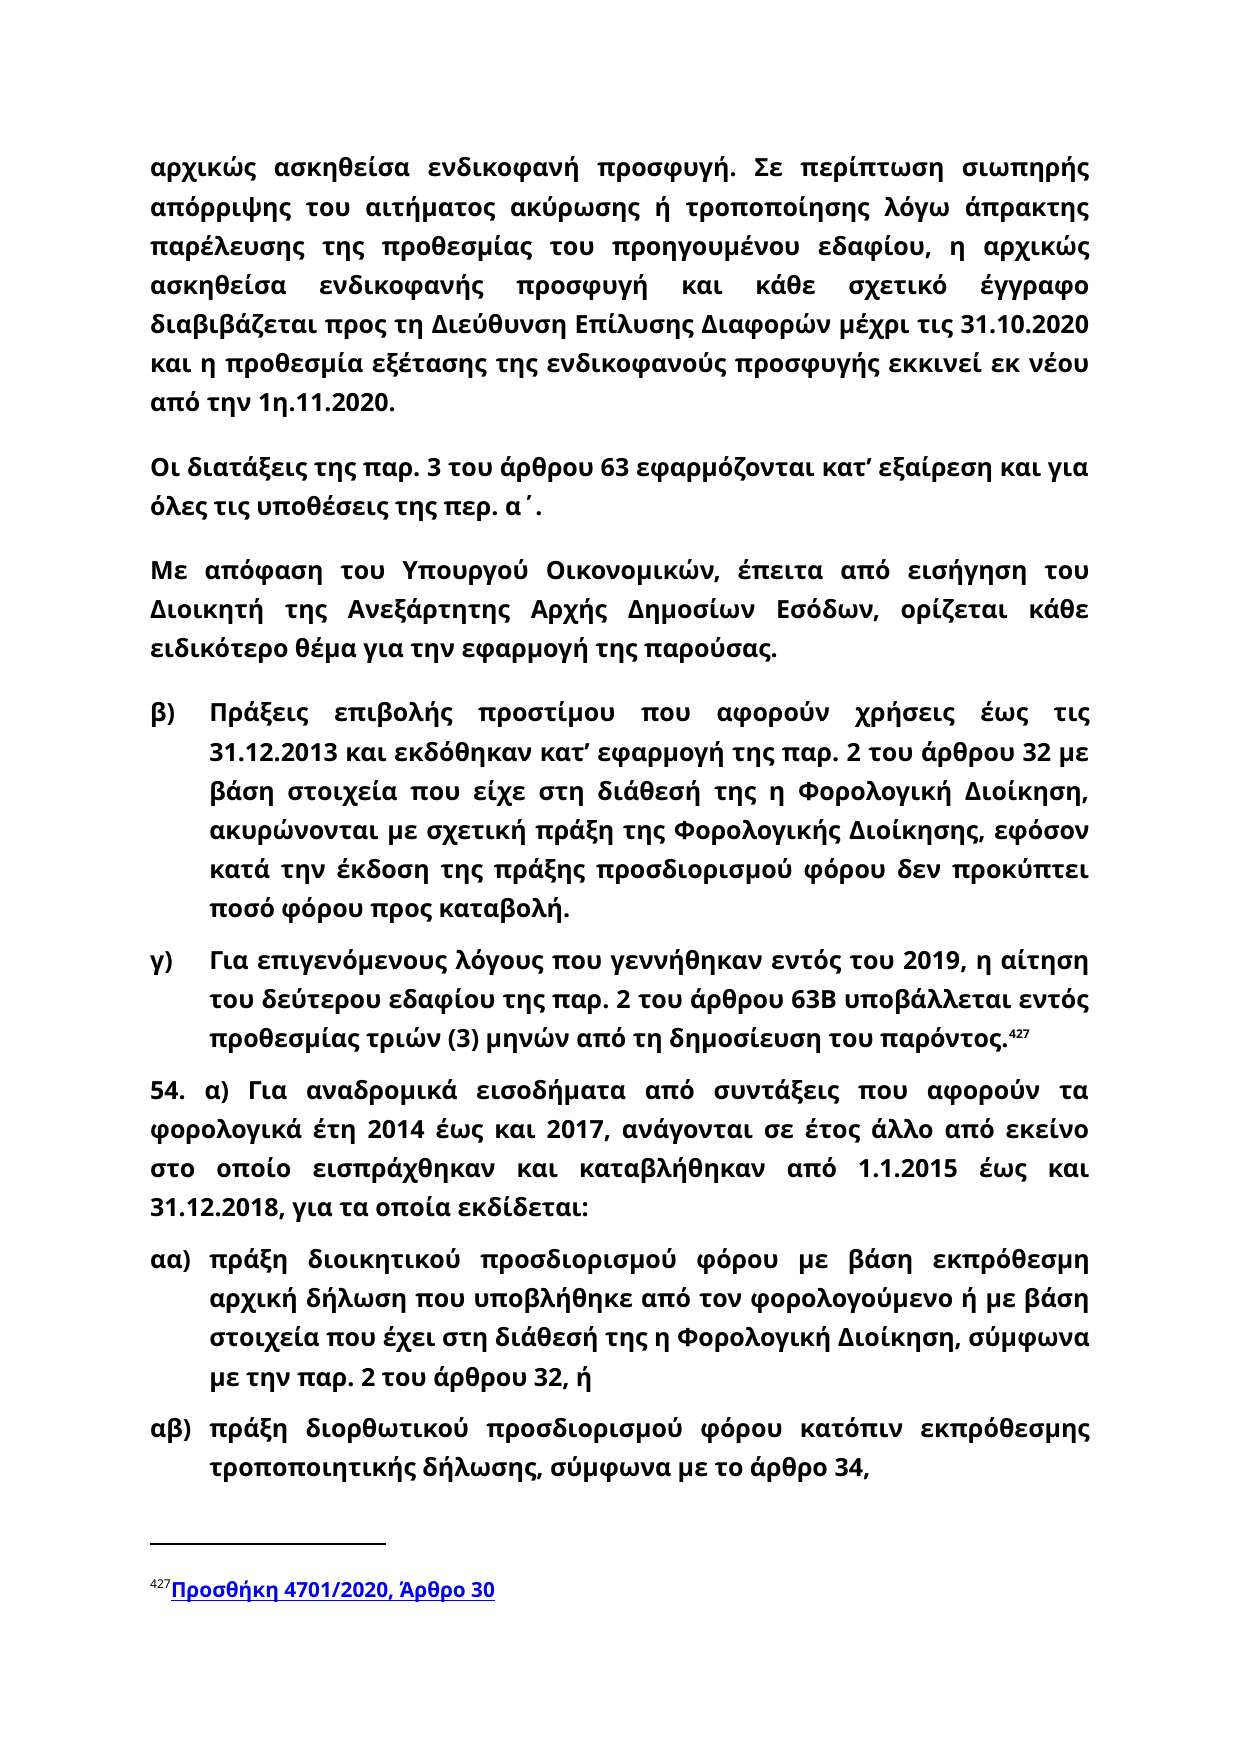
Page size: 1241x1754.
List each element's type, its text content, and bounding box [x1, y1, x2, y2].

list αβ) πράξη διορθωτικού προσδιορισμού φόρου κατόπιν εκπρόθεσμης τροποποιητικής δήλωσης, σύμφωνα με το άρθρο 34, [150, 1411, 1090, 1484]
text Προσθήκη 4701/2020, Άρθρο 30 [150, 1576, 1090, 1604]
text Οι διατάξεις της παρ. 3 του άρθρου 63 εφαρμόζονται κατ’ εξαίρεση και για όλες τις υποθέσεις της περ. α΄. [150, 449, 1090, 522]
list β) Πράξεις επιβολής προστίμου που αφορούν χρήσεις έως τις 31.12.2013 και εκδόθηκαν κατ’ εφαρμογή της παρ. 2 του άρθρου 32 με βάση στοιχεία που είχε στη διάθεσή της η Φορολογική Διοίκηση, ακυρώνονται με σχετική πράξη της Φορολογικής Διοίκησης, εφόσον κατά την έκδοση της πράξης προσδιορισμού φόρου δεν προκύπτει ποσό φόρου προς καταβολή. [150, 695, 1090, 925]
text αρχικώς ασκηθείσα ενδικοφανή προσφυγή. Σε περίπτωση σιωπηρής απόρριψης του αιτήματος ακύρωσης ή τροποποίησης λόγω άπρακτης παρέλευσης της προθεσμίας του προηγουμένου εδαφίου, η αρχικώς ασκηθείσα ενδικοφανής προσφυγή και κάθε σχετικό έγγραφο διαβιβάζεται προς τη Διεύθυνση Επίλυσης Διαφορών μέχρι τις 31.10.2020 και η προθεσμία εξέτασης της ενδικοφανούς προσφυγής εκκινεί εκ νέου από την 1η.11.2020. [150, 150, 1090, 419]
list αα) πράξη διοικητικού προσδιορισμού φόρου με βάση εκπρόθεσμη αρχική δήλωση που υποβλήθηκε από τον φορολογούμενο ή με βάση στοιχεία που έχει στη διάθεσή της η Φορολογική Διοίκηση, σύμφωνα με την παρ. 2 του άρθρου 32, ή [150, 1242, 1090, 1393]
list γ) Για επιγενόμενους λόγους που γεννήθηκαν εντός του 2019, η αίτηση του δεύτερου εδαφίου της παρ. 2 του άρθρου 63Β υποβάλλεται εντός προθεσμίας τριών (3) μηνών από τη δημοσίευση του παρόντος. [150, 942, 1090, 1055]
text Με απόφαση του Υπουργού Οικονομικών, έπειτα από εισήγηση του Διοικητή της Ανεξάρτητης Αρχής Δημοσίων Εσόδων, ορίζεται κάθε ειδικότερο θέμα για την εφαρμογή της παρούσας. [150, 552, 1090, 665]
text 54. α) Για αναδρομικά εισοδήματα από συντάξεις που αφορούν τα φορολογικά έτη 2014 έως και 2017, ανάγονται σε έτος άλλο από εκείνο στο οποίο εισπράχθηκαν και καταβλήθηκαν από 1.1.2015 έως και 31.12.2018, για τα οποία εκδίδεται: [150, 1072, 1090, 1224]
